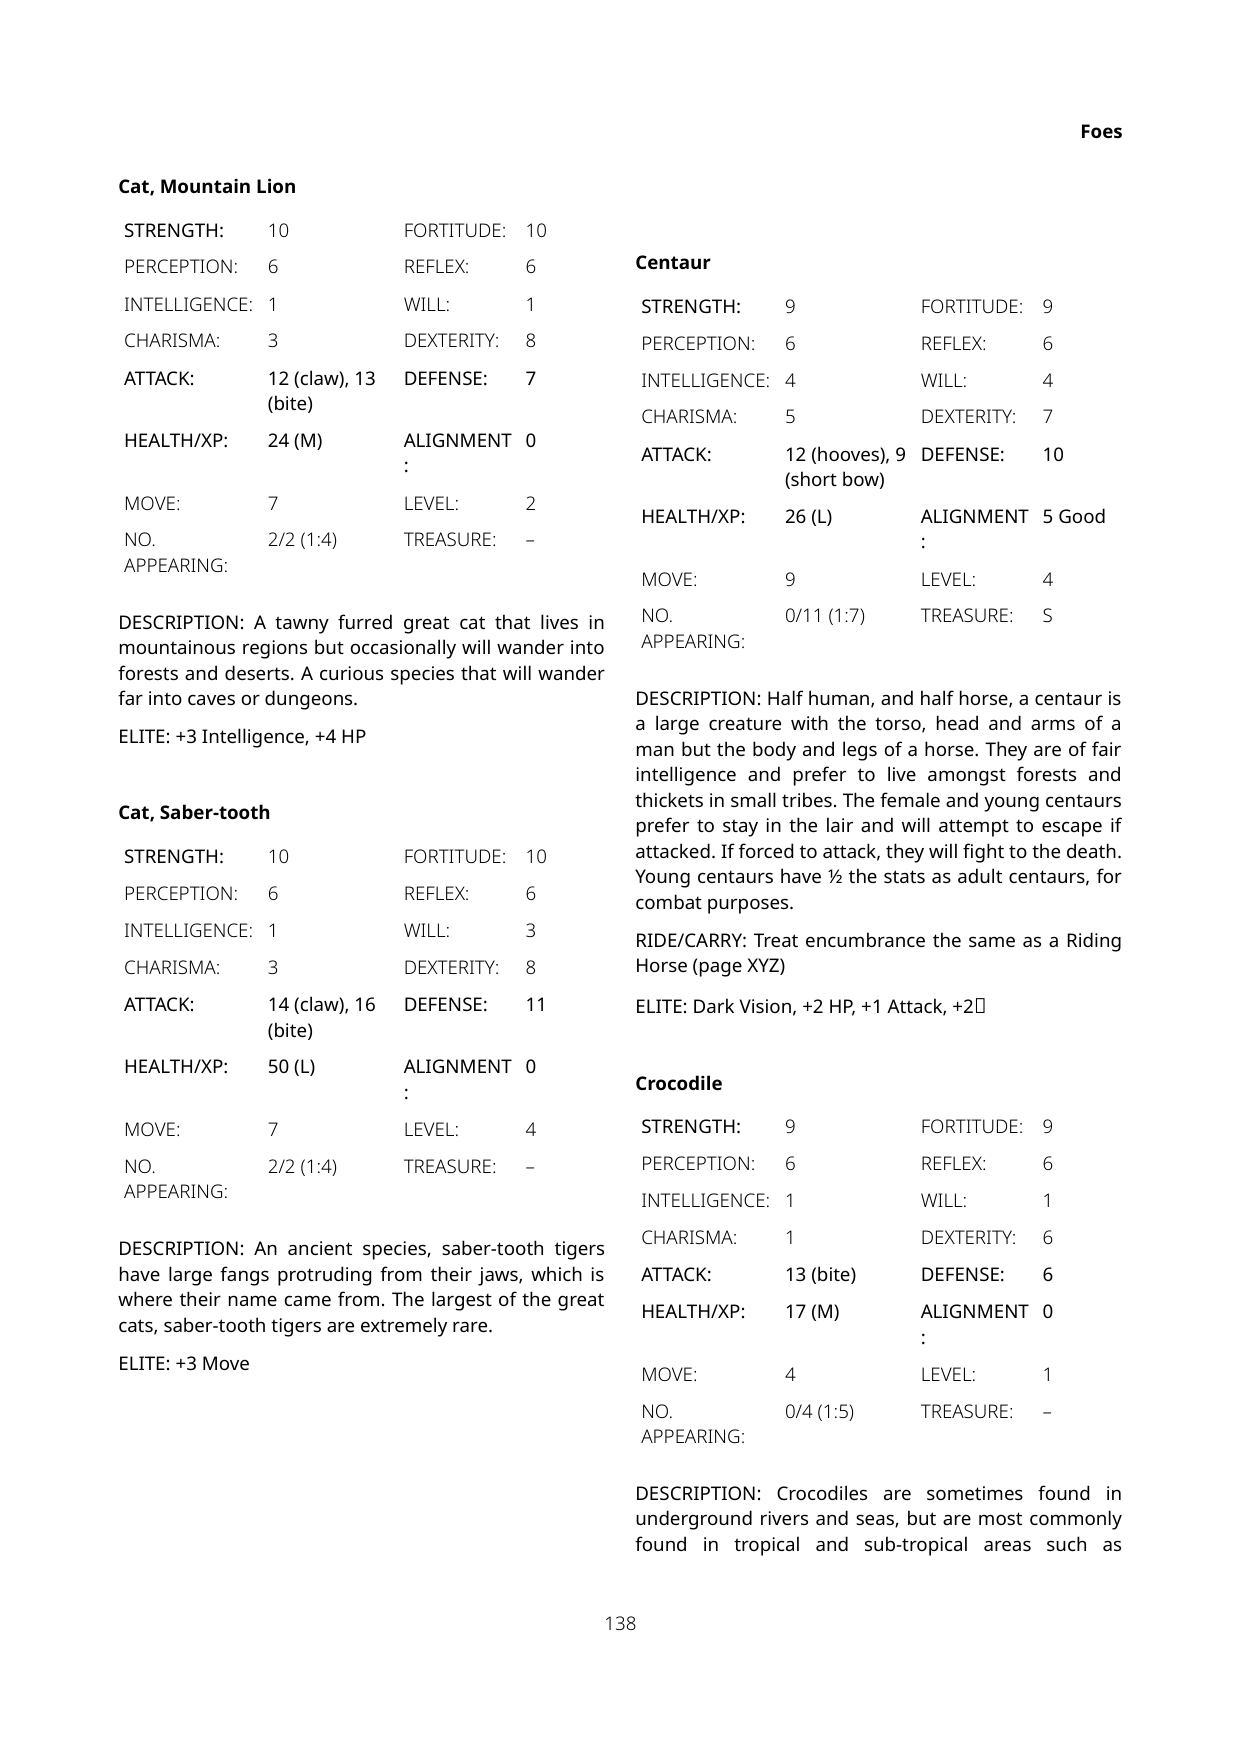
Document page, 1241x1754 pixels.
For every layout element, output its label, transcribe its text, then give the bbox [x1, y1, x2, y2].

table_cell 8 [520, 322, 606, 359]
text ELITE: Dark Vision, +2 HP, +1 Attack, +2 [635, 991, 1122, 1019]
table_header 9 [779, 1108, 915, 1145]
text RIDE/CARRY: Treat encumbrance the same as a Riding Horse (page XYZ) [635, 927, 1122, 978]
table_cell INTELLIGENCE: [118, 912, 262, 949]
table_cell 6 [262, 875, 398, 912]
table_cell 6 [520, 248, 606, 285]
table_cell 0/11 (1:7) [779, 597, 915, 659]
table_cell 4 [1037, 361, 1123, 398]
text DESCRIPTION: A tawny furred great cat that lives in mountainous regions but occasionally will wander into forests and deserts. A curious species that will wander far into caves or dungeons. [118, 583, 605, 711]
table_cell DEFENSE: [915, 1256, 1037, 1293]
table_cell 12 (hooves), 9 (short bow) [779, 435, 915, 498]
table_cell PERCEPTION: [635, 1145, 779, 1182]
table_cell MOVE: [635, 1355, 779, 1392]
table_cell INTELLIGENCE: [635, 1182, 779, 1219]
table_cell 6 [1037, 1145, 1123, 1182]
table_cell – [1037, 1392, 1123, 1455]
table_cell 7 [262, 1111, 398, 1148]
table_cell PERCEPTION: [118, 875, 262, 912]
table_cell 4 [1037, 560, 1123, 597]
table_cell S [1037, 597, 1123, 659]
table_cell 1 [262, 912, 398, 949]
table_cell MOVE: [118, 484, 262, 521]
table_cell DEXTERITY: [915, 1219, 1037, 1256]
table_cell 6 [1037, 1219, 1123, 1256]
table_cell 4 [779, 1355, 915, 1392]
table_cell 10 [1037, 435, 1123, 498]
table_cell WILL: [398, 285, 520, 322]
table_cell WILL: [915, 361, 1037, 398]
table_cell PERCEPTION: [635, 324, 779, 361]
table_cell CHARISMA: [635, 398, 779, 435]
text ELITE: +3 Intelligence, +4 HP [118, 724, 605, 749]
table_cell 3 [262, 322, 398, 359]
table_header 10 [262, 838, 398, 875]
table_cell 12 (claw), 13 (bite) [262, 359, 398, 422]
table_cell LEVEL: [398, 484, 520, 521]
table_cell DEXTERITY: [398, 322, 520, 359]
table_cell 7 [520, 359, 606, 422]
table_cell NO. APPEARING: [118, 521, 262, 583]
table_cell INTELLIGENCE: [635, 361, 779, 398]
table_header 9 [779, 287, 915, 324]
table_header FORTITUDE: [398, 211, 520, 248]
table_cell REFLEX: [915, 324, 1037, 361]
text Crocodile [635, 1070, 1122, 1095]
table_cell 3 [520, 912, 606, 949]
table_cell HEALTH/XP: [118, 422, 262, 484]
table_header 10 [520, 838, 606, 875]
table_cell ATTACK: [118, 359, 262, 422]
table_cell 6 [1037, 1256, 1123, 1293]
table_cell 0 [520, 1048, 606, 1111]
table_header STRENGTH: [635, 287, 779, 324]
text DESCRIPTION: An ancient species, saber-tooth tigers have large fangs protruding from their jaws, which is where their name came from. The largest of the great cats, saber-tooth tigers are extremely rare. [118, 1210, 605, 1338]
table_cell 6 [262, 248, 398, 285]
table_cell ALIGNMENT: [915, 498, 1037, 560]
table_cell 2/2 (1:4) [262, 1148, 398, 1210]
table_cell LEVEL: [915, 1355, 1037, 1392]
table_cell – [520, 521, 606, 583]
table_cell NO. APPEARING: [635, 1392, 779, 1455]
table_cell 0 [1037, 1293, 1123, 1355]
text Cat, Mountain Lion [118, 173, 605, 199]
table_header 9 [1037, 1108, 1123, 1145]
table_header FORTITUDE: [915, 287, 1037, 324]
text Centaur [635, 249, 1122, 275]
table_cell DEXTERITY: [398, 949, 520, 986]
table_cell 11 [520, 986, 606, 1048]
table_cell ATTACK: [118, 986, 262, 1048]
table_cell 9 [779, 560, 915, 597]
text Cat, Saber-tooth [118, 800, 605, 825]
table_header 10 [262, 211, 398, 248]
table_cell INTELLIGENCE: [118, 285, 262, 322]
text DESCRIPTION: Half human, and half horse, a centaur is a large creature with the torso, head and arms of a man but the body and legs of a horse. They are of fair intelligence and prefer to live amongst forests and thickets in small tribes. The female and young centaurs prefer to stay in the lair and will attempt to escape if attacked. If forced to attack, they will fight to the death. Young centaurs have ½ the stats as adult centaurs, for combat purposes. [635, 659, 1122, 915]
table_cell CHARISMA: [118, 322, 262, 359]
table_cell TREASURE: [915, 597, 1037, 659]
table_cell 5 [779, 398, 915, 435]
table_cell DEFENSE: [398, 359, 520, 422]
table_header STRENGTH: [118, 211, 262, 248]
table_cell TREASURE: [398, 521, 520, 583]
table_cell ATTACK: [635, 1256, 779, 1293]
table_cell REFLEX: [398, 248, 520, 285]
table_cell 1 [779, 1182, 915, 1219]
table_cell 6 [520, 875, 606, 912]
table_cell 26 (L) [779, 498, 915, 560]
table_cell 6 [779, 324, 915, 361]
table_cell – [520, 1148, 606, 1210]
table_cell 3 [262, 949, 398, 986]
table_header 9 [1037, 287, 1123, 324]
table_cell MOVE: [635, 560, 779, 597]
table_cell 1 [262, 285, 398, 322]
table_cell 8 [520, 949, 606, 986]
table_cell 1 [779, 1219, 915, 1256]
table_cell 7 [262, 484, 398, 521]
table_cell TREASURE: [398, 1148, 520, 1210]
table_cell ALIGNMENT: [398, 422, 520, 484]
table_cell HEALTH/XP: [635, 1293, 779, 1355]
table_cell 13 (bite) [779, 1256, 915, 1293]
table_header FORTITUDE: [915, 1108, 1037, 1145]
text ELITE: +3 Move [118, 1350, 605, 1376]
table_cell 4 [779, 361, 915, 398]
table_cell NO. APPEARING: [118, 1148, 262, 1210]
table_cell 50 (L) [262, 1048, 398, 1111]
table_cell 17 (M) [779, 1293, 915, 1355]
table_header STRENGTH: [118, 838, 262, 875]
table_cell 0/4 (1:5) [779, 1392, 915, 1455]
table_cell ALIGNMENT: [398, 1048, 520, 1111]
table_cell LEVEL: [915, 560, 1037, 597]
table_cell CHARISMA: [635, 1219, 779, 1256]
table_cell 6 [779, 1145, 915, 1182]
table_cell PERCEPTION: [118, 248, 262, 285]
table_cell 6 [1037, 324, 1123, 361]
table_cell DEFENSE: [398, 986, 520, 1048]
table_cell 14 (claw), 16 (bite) [262, 986, 398, 1048]
table_cell 0 [520, 422, 606, 484]
table_cell 1 [1037, 1182, 1123, 1219]
table_cell ALIGNMENT: [915, 1293, 1037, 1355]
table_cell DEXTERITY: [915, 398, 1037, 435]
table_header 10 [520, 211, 606, 248]
table_cell WILL: [915, 1182, 1037, 1219]
table_cell TREASURE: [915, 1392, 1037, 1455]
table_cell REFLEX: [915, 1145, 1037, 1182]
table_cell NO. APPEARING: [635, 597, 779, 659]
table_cell 5 Good [1037, 498, 1123, 560]
table_cell 1 [520, 285, 606, 322]
table_cell 24 (M) [262, 422, 398, 484]
text DESCRIPTION: Crocodiles are sometimes found in underground rivers and seas, but are most commonly found in tropical and sub-tropical areas such as [635, 1455, 1122, 1557]
table_cell LEVEL: [398, 1111, 520, 1148]
table_cell 2 [520, 484, 606, 521]
table_cell ATTACK: [635, 435, 779, 498]
table_header FORTITUDE: [398, 838, 520, 875]
table_cell WILL: [398, 912, 520, 949]
table_cell CHARISMA: [118, 949, 262, 986]
table_cell MOVE: [118, 1111, 262, 1148]
table_cell 4 [520, 1111, 606, 1148]
table_header STRENGTH: [635, 1108, 779, 1145]
table_cell REFLEX: [398, 875, 520, 912]
table_cell 1 [1037, 1355, 1123, 1392]
table_cell DEFENSE: [915, 435, 1037, 498]
table_cell 7 [1037, 398, 1123, 435]
table_cell HEALTH/XP: [118, 1048, 262, 1111]
table_cell 2/2 (1:4) [262, 521, 398, 583]
table_cell HEALTH/XP: [635, 498, 779, 560]
